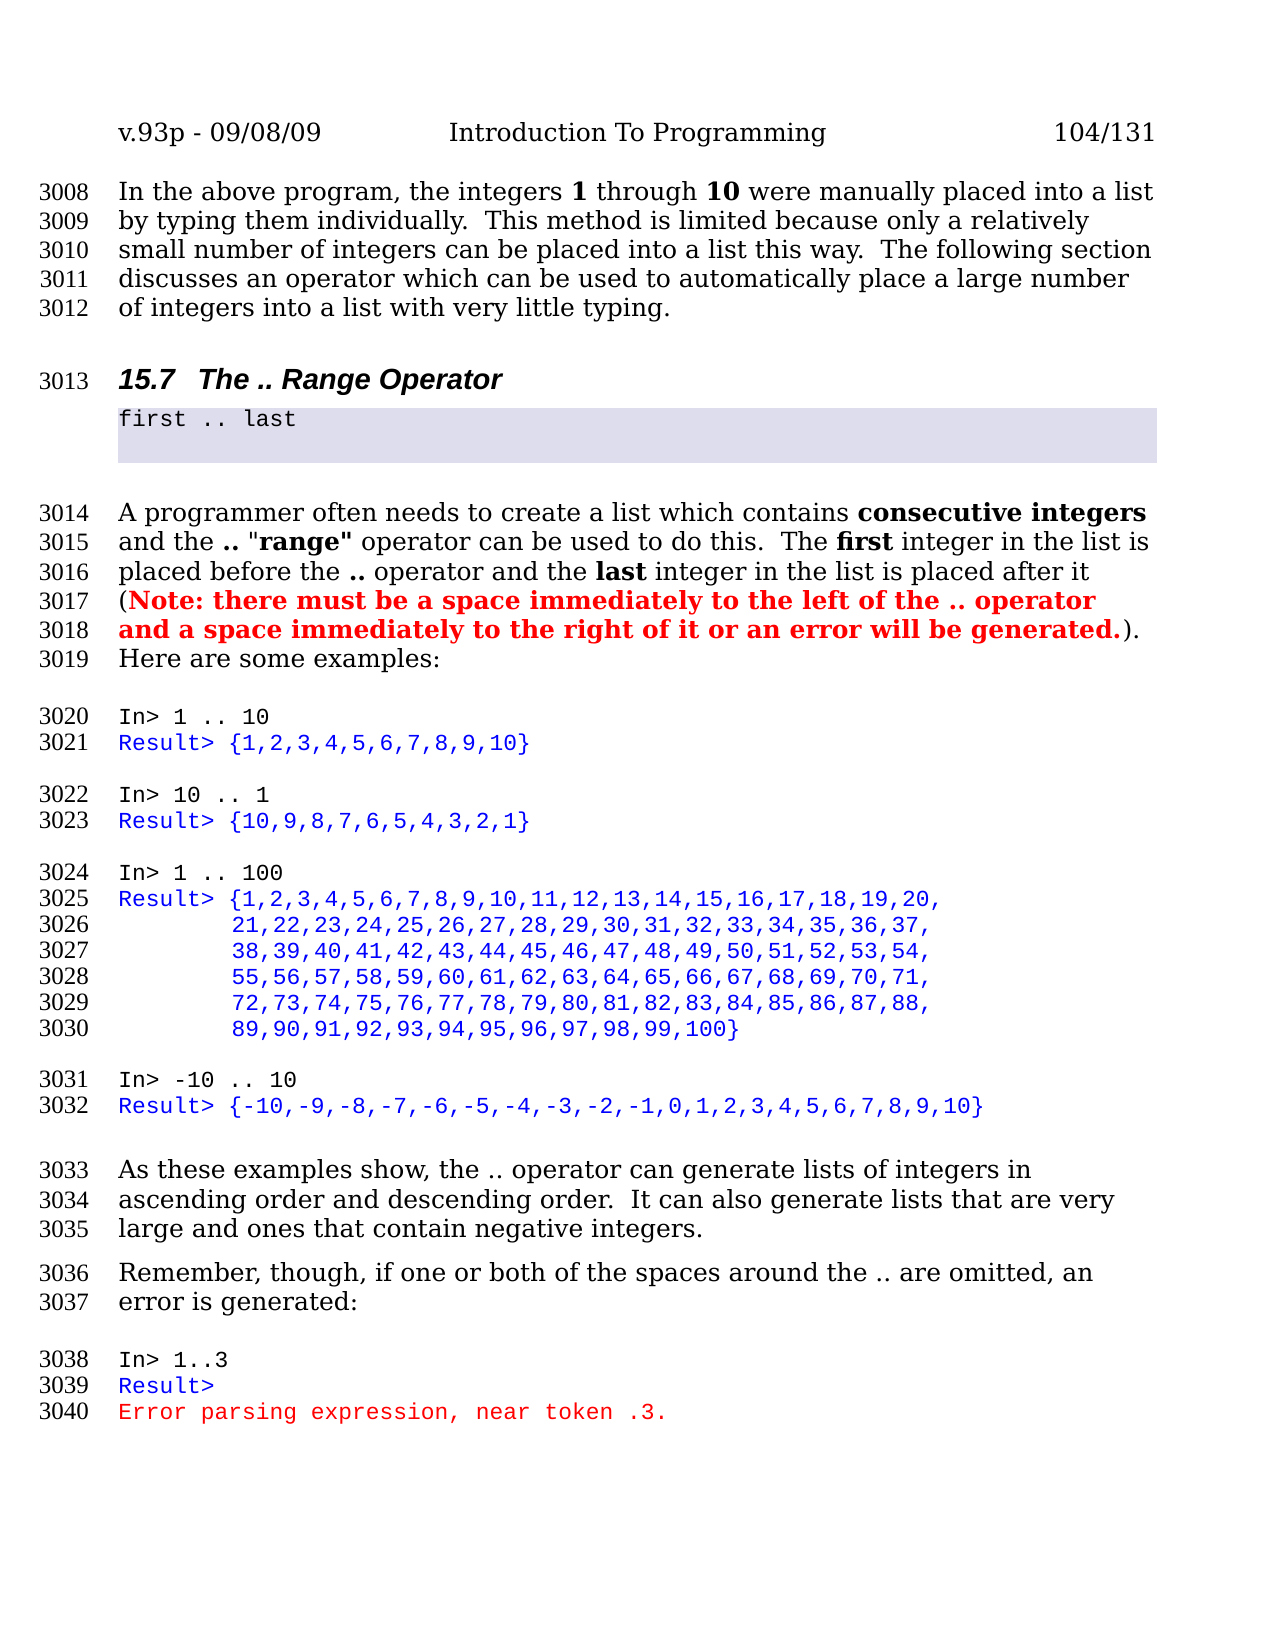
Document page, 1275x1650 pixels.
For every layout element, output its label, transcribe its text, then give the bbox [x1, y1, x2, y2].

text In> 1 .. 10 [118, 706, 1157, 732]
text 21,22,23,24,25,26,27,28,29,30,31,32,33,34,35,36,37, [231, 913, 1157, 939]
text Result> {10,9,8,7,6,5,4,3,2,1} [118, 809, 1157, 835]
text In> 1 .. 100 [118, 861, 1157, 887]
text Error parsing expression, near token .3. [118, 1400, 1157, 1426]
table_header first .. last [118, 408, 1157, 463]
text A programmer often needs to create a list which contains consecutive integers and the .. "range" operator can be used to do this. The first integer in the list is placed before the .. operator and the last integer in the list is placed after it (Note: there must be a space immediately to the left of the .. operator and a space immediately to the right of it or an error will be generated.). Here are some examples: [118, 498, 1157, 674]
text 55,56,57,58,59,60,61,62,63,64,65,66,67,68,69,70,71, [231, 965, 1157, 991]
text 38,39,40,41,42,43,44,45,46,47,48,49,50,51,52,53,54, [231, 939, 1157, 965]
text Result> {1,2,3,4,5,6,7,8,9,10,11,12,13,14,15,16,17,18,19,20, [118, 887, 1157, 913]
text In> 10 .. 1 [118, 783, 1157, 809]
text Result> {1,2,3,4,5,6,7,8,9,10} [118, 732, 1157, 758]
text In> 1..3 [118, 1348, 1157, 1374]
text Remember, though, if one or both of the spaces around the .. are omitted, an error is generated: [118, 1258, 1157, 1316]
text Result> {-10,-9,-8,-7,-6,-5,-4,-3,-2,-1,0,1,2,3,4,5,6,7,8,9,10} [118, 1095, 1157, 1121]
text As these examples show, the .. operator can generate lists of integers in ascending order and descending order. It can also generate lists that are very large and ones that contain negative integers. [118, 1156, 1157, 1243]
text 89,90,91,92,93,94,95,96,97,98,99,100} [231, 1017, 1157, 1043]
text 72,73,74,75,76,77,78,79,80,81,82,83,84,85,86,87,88, [231, 991, 1157, 1017]
subtitle The .. Range Operator [118, 362, 1157, 395]
text In> -10 .. 10 [118, 1069, 1157, 1095]
text In the above program, the integers 1 through 10 were manually placed into a list by typing them individually. This method is limited because only a relatively small number of integers can be placed into a list this way. The following section discusses an operator which can be used to automatically place a large number of integers into a list with very little typing. [118, 177, 1157, 323]
text Result> [118, 1374, 1157, 1400]
